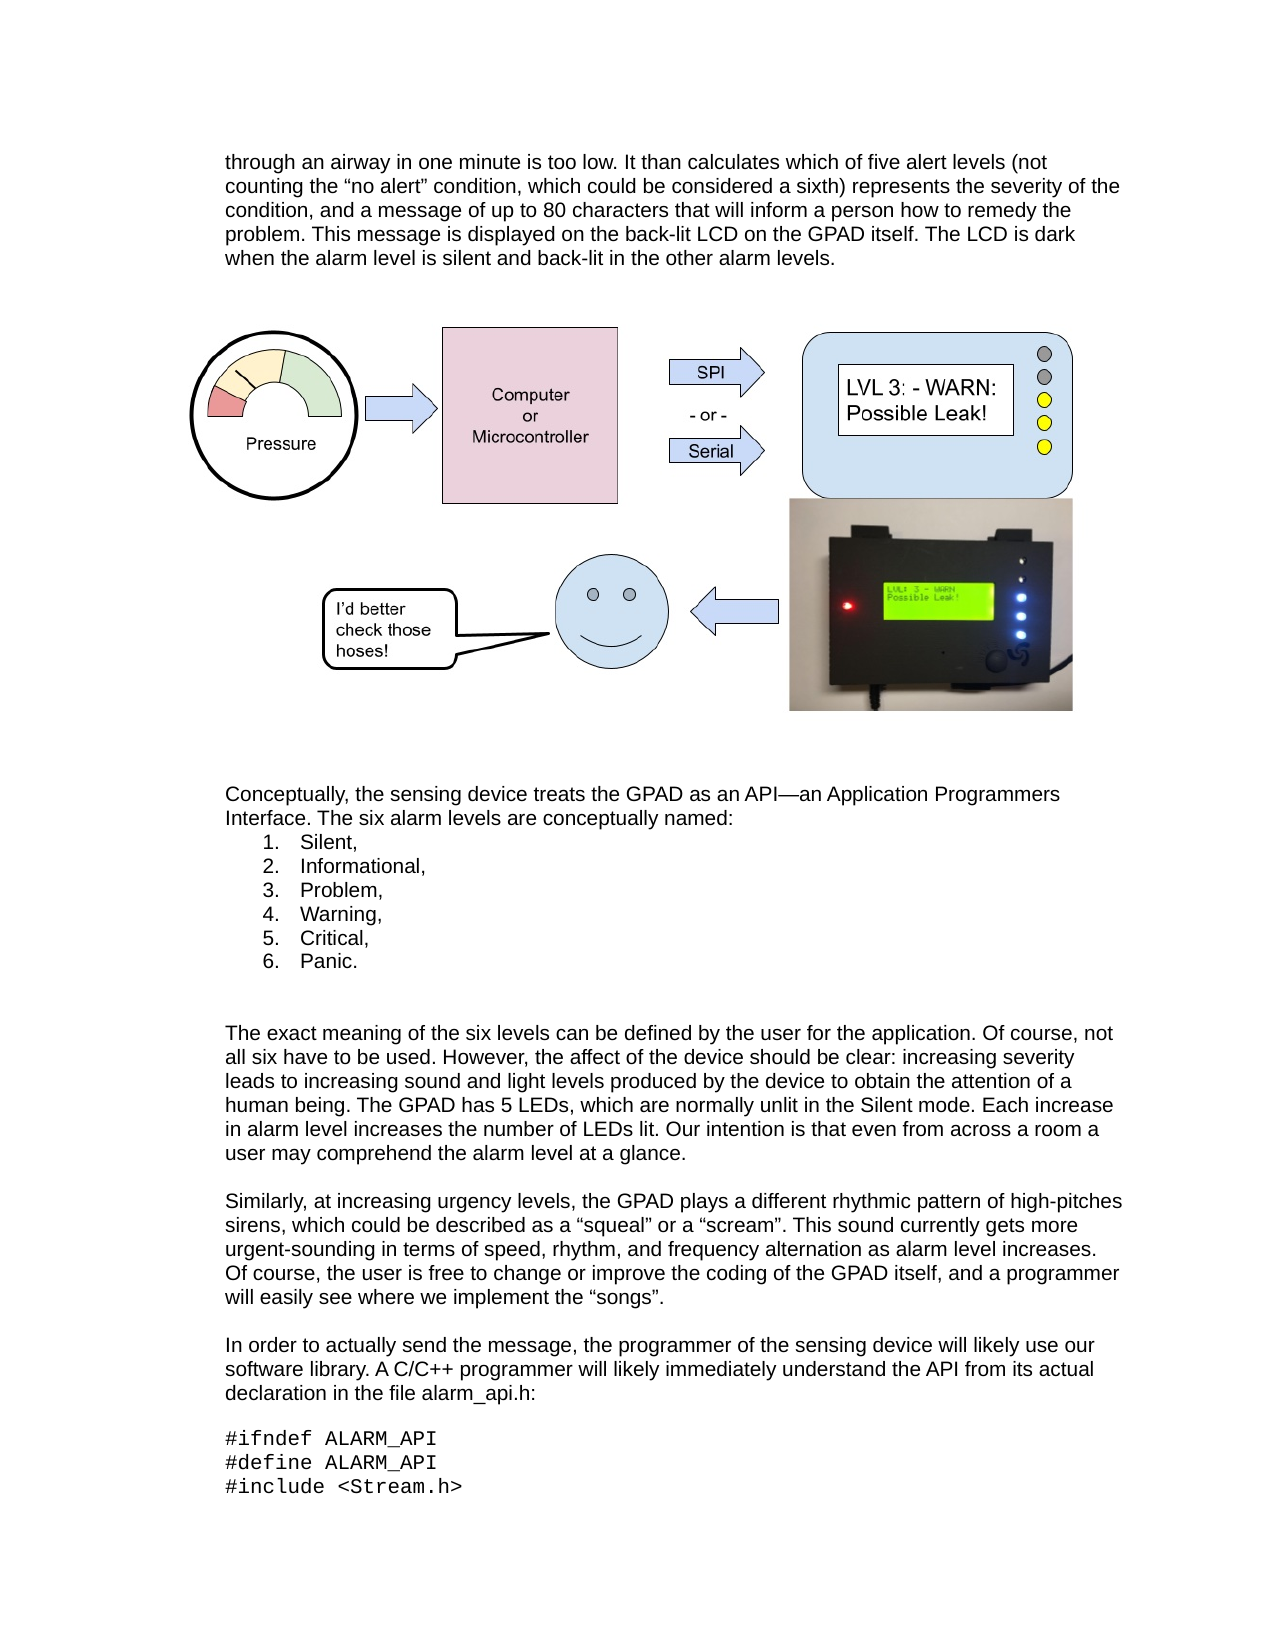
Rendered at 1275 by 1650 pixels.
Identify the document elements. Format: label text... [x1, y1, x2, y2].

list Problem, [262, 877, 1125, 901]
list Similarly, at increasing urgency levels, the GPAD plays a different rhythmic pattern of high-pitches sirens, which could be described as a “squeal” or a “scream”. This sound currently gets more urgent-sounding in terms of speed, rhythm, and frequency alternation as alarm level increases. Of course, the user is free to change or improve the coding of the GPAD itself, and a programmer will easily see where we implement the “songs”. [225, 1189, 1125, 1309]
list Silent, [262, 829, 1125, 853]
list In order to actually send the message, the programmer of the sensing device will likely use our software library. A C/C++ programmer will likely immediately understand the API from its actual declaration in the file alarm_api.h: [225, 1333, 1125, 1404]
list Conceptually, the sensing device treats the GPAD as an API—an Application Programmers Interface. The six alarm levels are conceptually named: [225, 782, 1125, 829]
list Warning, [262, 901, 1125, 925]
list #ifndef ALARM_API [225, 1428, 1125, 1452]
list Panic. [262, 949, 1125, 973]
list Critical, [262, 925, 1125, 949]
list through an airway in one minute is too low. It than calculates which of five alert levels (not counting the “no alert” condition, which could be considered a sixth) represents the severity of the condition, and a message of up to 80 characters that will inform a person how to remedy the problem. This message is displayed on the back-lit LCD on the GPAD itself. The LCD is dark when the alarm level is silent and back-lit in the other alarm levels. [225, 150, 1125, 270]
list The exact meaning of the six levels can be defined by the user for the application. Of course, not all six have to be used. However, the affect of the device should be clear: increasing severity leads to increasing sound and light levels produced by the device to obtain the attention of a human being. The GPAD has 5 LEDs, which are normally unlit in the Silent mode. Each increase in alarm level increases the number of LEDs lit. Our intention is that even from across a room a user may comprehend the alarm level at a glance. [225, 1021, 1125, 1165]
picture [187, 293, 1088, 734]
list Informational, [262, 853, 1125, 877]
list #include <Stream.h> [225, 1476, 1125, 1499]
list #define ALARM_API [225, 1452, 1125, 1476]
